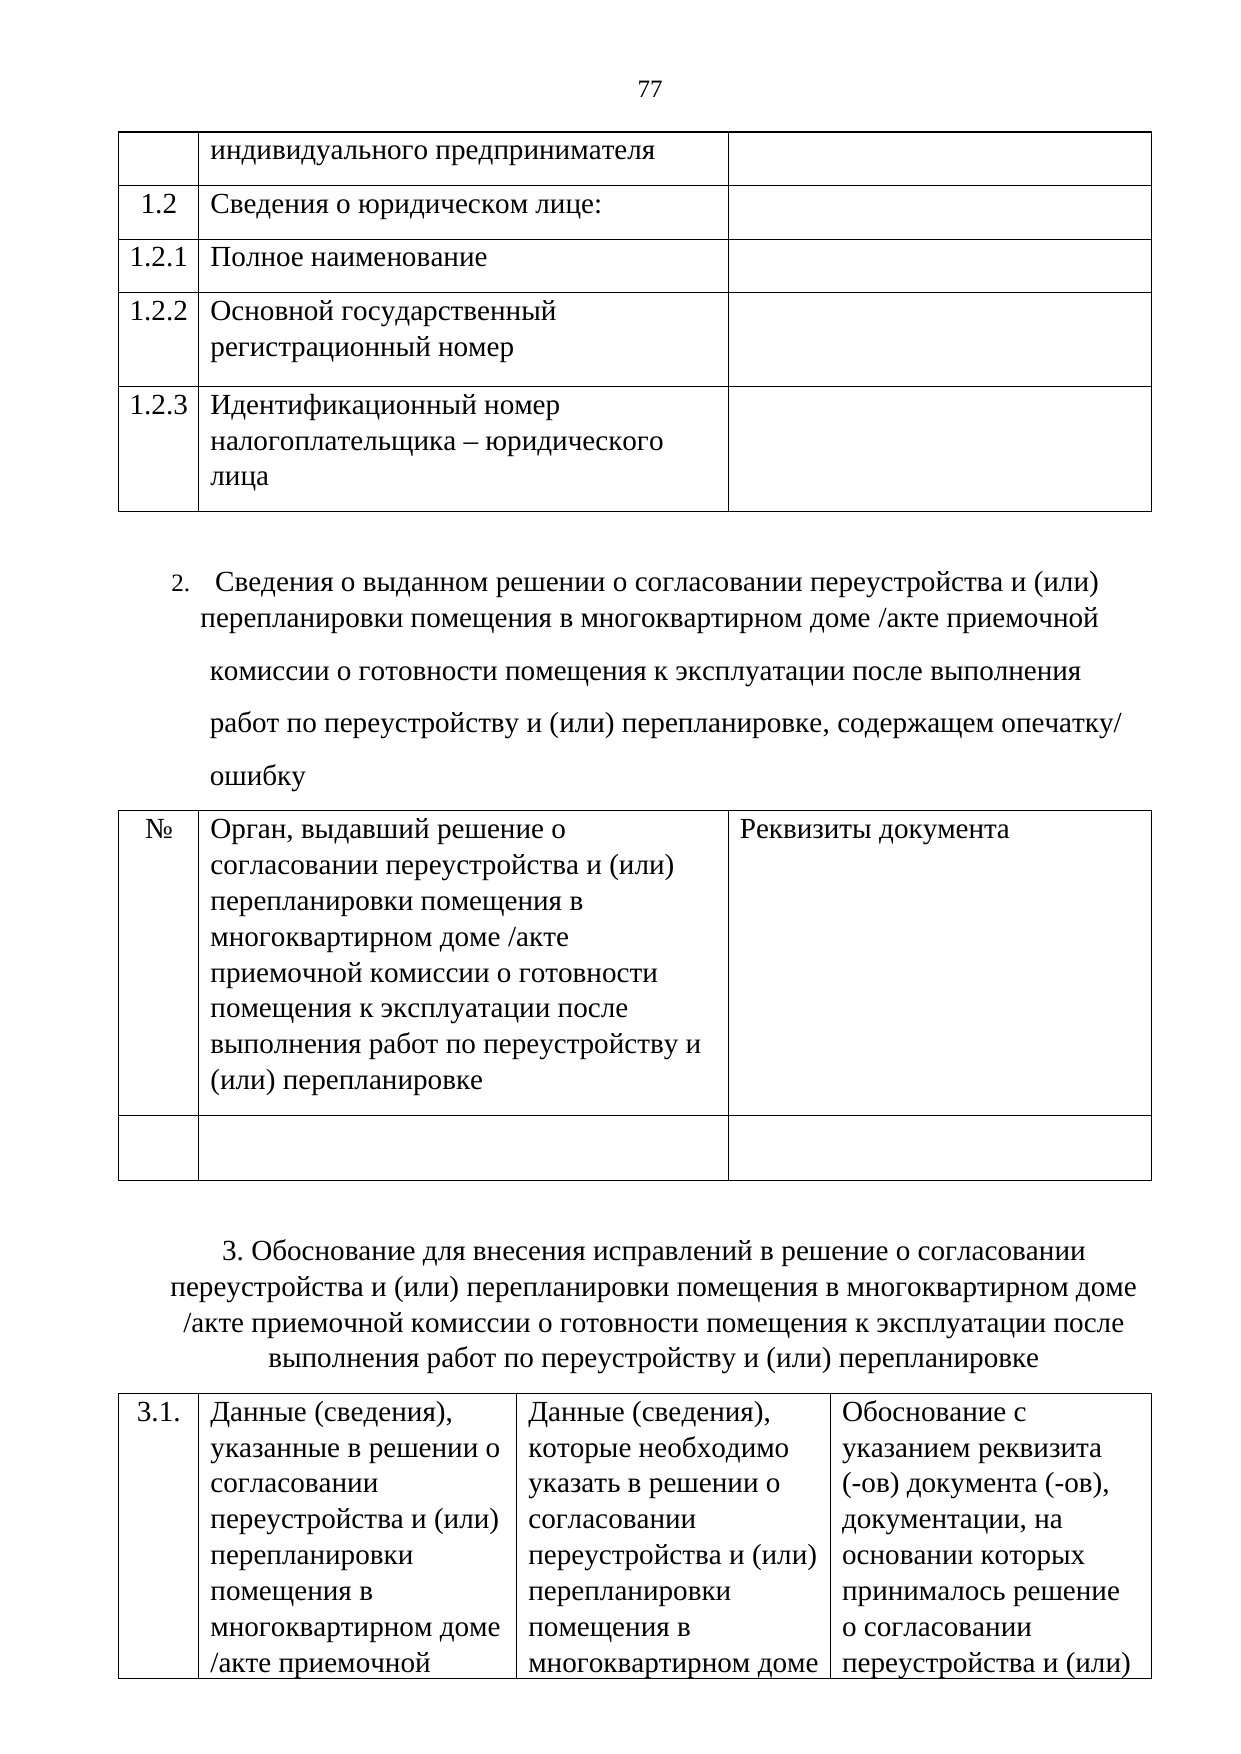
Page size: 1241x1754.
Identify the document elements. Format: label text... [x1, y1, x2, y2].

table_cell 1.2.3 [119, 387, 198, 511]
table_cell [729, 133, 1151, 185]
table_cell Полное наименование [199, 240, 728, 292]
table_cell 1.2.2 [119, 293, 198, 386]
table_cell [119, 133, 198, 185]
table_cell 3. Обоснование для внесения исправлений в решение о согласовании переустройства и (или) перепланировки помещения в многоквартирном доме /акте приемочной комиссии о готовности помещения к эксплуатации после выполнения работ по переустройству и (или) перепланировке [118, 1181, 1152, 1393]
table_cell [119, 1116, 198, 1179]
table_cell Идентификационный номер налогоплательщика – юридического лица [199, 387, 728, 511]
table_cell [729, 387, 1151, 511]
table_cell Реквизиты документа [729, 811, 1151, 1114]
table_cell Сведения о выданном решении о согласовании переустройства и (или) перепланировки помещения в многоквартирном доме /акте приемочной комиссии о готовности помещения к эксплуатации после выполнения работ по переустройству и (или) перепланировке, содержащем опечатку/ ошибку [118, 512, 1152, 810]
table_cell Данные (сведения), указанные в решении о согласовании переустройства и (или) перепланировки помещения в многоквартирном доме /акте приемочной [199, 1394, 516, 1678]
table_cell индивидуального предпринимателя [199, 133, 728, 185]
table_cell № [119, 811, 198, 1114]
table_cell Основной государственный регистрационный номер [199, 293, 728, 386]
table_cell 1.2.1 [119, 240, 198, 292]
table_cell [729, 1116, 1151, 1179]
table_cell Сведения о юридическом лице: [199, 186, 728, 238]
table_cell [199, 1116, 728, 1179]
table_cell 3.1. [119, 1394, 198, 1678]
table_cell [729, 240, 1151, 292]
table_cell Обоснование с указанием реквизита (-ов) документа (-ов), документации, на основании которых принималось решение о согласовании переустройства и (или) [831, 1394, 1151, 1678]
table_cell [729, 186, 1151, 238]
table_cell 1.2 [119, 186, 198, 238]
table_cell Данные (сведения), которые необходимо указать в решении о согласовании переустройства и (или) перепланировки помещения в многоквартирном доме [517, 1394, 830, 1678]
table_cell Орган, выдавший решение о согласовании переустройства и (или) перепланировки помещения в многоквартирном доме /акте приемочной комиссии о готовности помещения к эксплуатации после выполнения работ по переустройству и (или) перепланировке [199, 811, 728, 1114]
table_cell [729, 293, 1151, 386]
